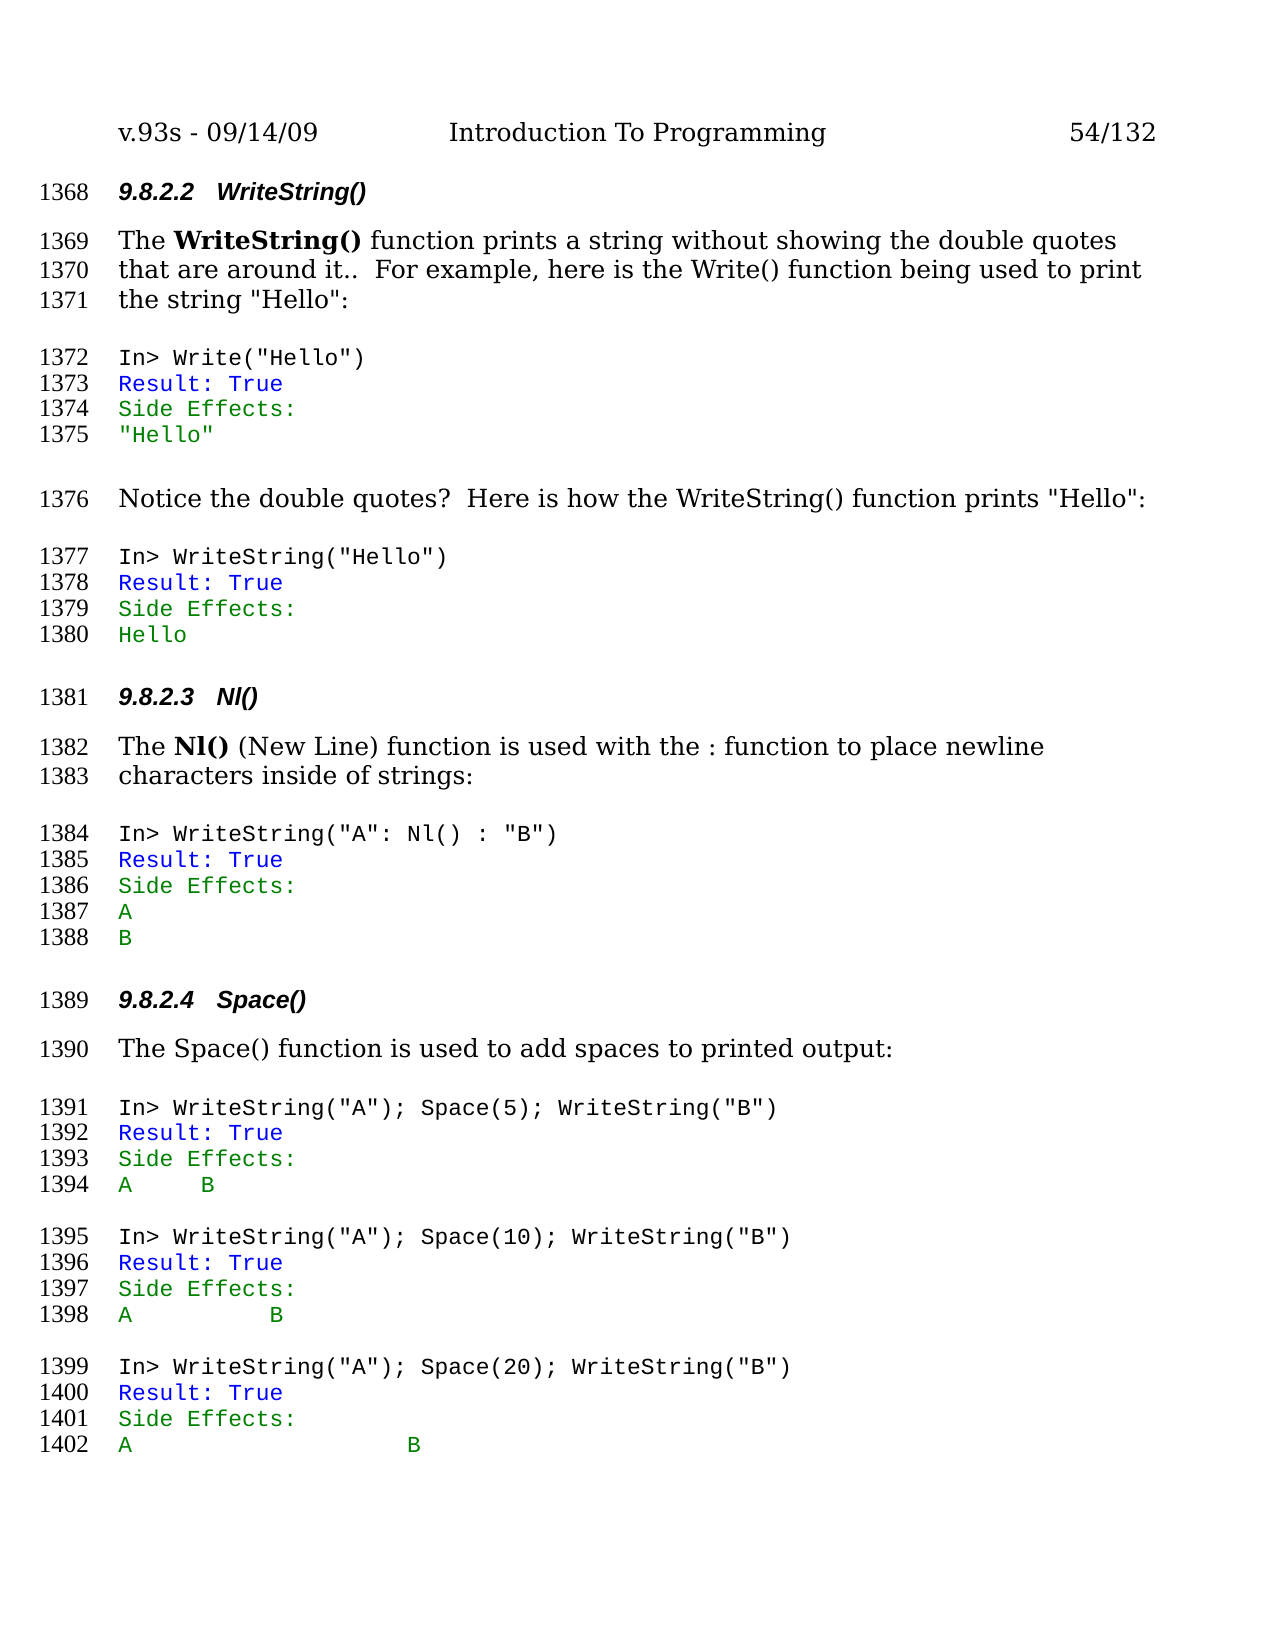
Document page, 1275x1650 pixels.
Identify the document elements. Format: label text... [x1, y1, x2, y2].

text In> Write("Hello") [118, 346, 1157, 372]
text Side Effects: [118, 398, 1157, 424]
text B [118, 926, 1157, 952]
text Result: True [118, 1251, 1157, 1277]
text Result: True [118, 372, 1157, 398]
text "Hello" [118, 424, 1157, 450]
text In> WriteString("A"); Space(5); WriteString("B") [118, 1096, 1157, 1122]
text A B [118, 1303, 1157, 1329]
subtitle Nl() [118, 682, 1157, 711]
text Side Effects: [118, 874, 1157, 900]
text Side Effects: [118, 1407, 1157, 1433]
text Notice the double quotes? Here is how the WriteString() function prints "Hello": [118, 484, 1157, 514]
text Result: True [118, 848, 1157, 874]
text In> WriteString("A"); Space(20); WriteString("B") [118, 1355, 1157, 1381]
text Side Effects: [118, 1148, 1157, 1174]
text The WriteString() function prints a string without showing the double quotes that are around it.. For example, here is the Write() function being used to print the string "Hello": [118, 226, 1157, 314]
subtitle Space() [118, 985, 1157, 1014]
text Result: True [118, 1381, 1157, 1407]
text Side Effects: [118, 598, 1157, 623]
text In> WriteString("Hello") [118, 546, 1157, 572]
text Side Effects: [118, 1277, 1157, 1303]
subtitle WriteString() [118, 177, 1157, 205]
text The Space() function is used to add spaces to printed output: [118, 1035, 1157, 1064]
text A B [118, 1174, 1157, 1199]
text Result: True [118, 572, 1157, 598]
text Result: True [118, 1122, 1157, 1148]
text In> WriteString("A"); Space(10); WriteString("B") [118, 1226, 1157, 1251]
text The Nl() (New Line) function is used with the : function to place newline characters inside of strings: [118, 732, 1157, 791]
text A B [118, 1433, 1157, 1459]
text In> WriteString("A": Nl() : "B") [118, 822, 1157, 848]
text A [118, 900, 1157, 926]
text Hello [118, 623, 1157, 649]
